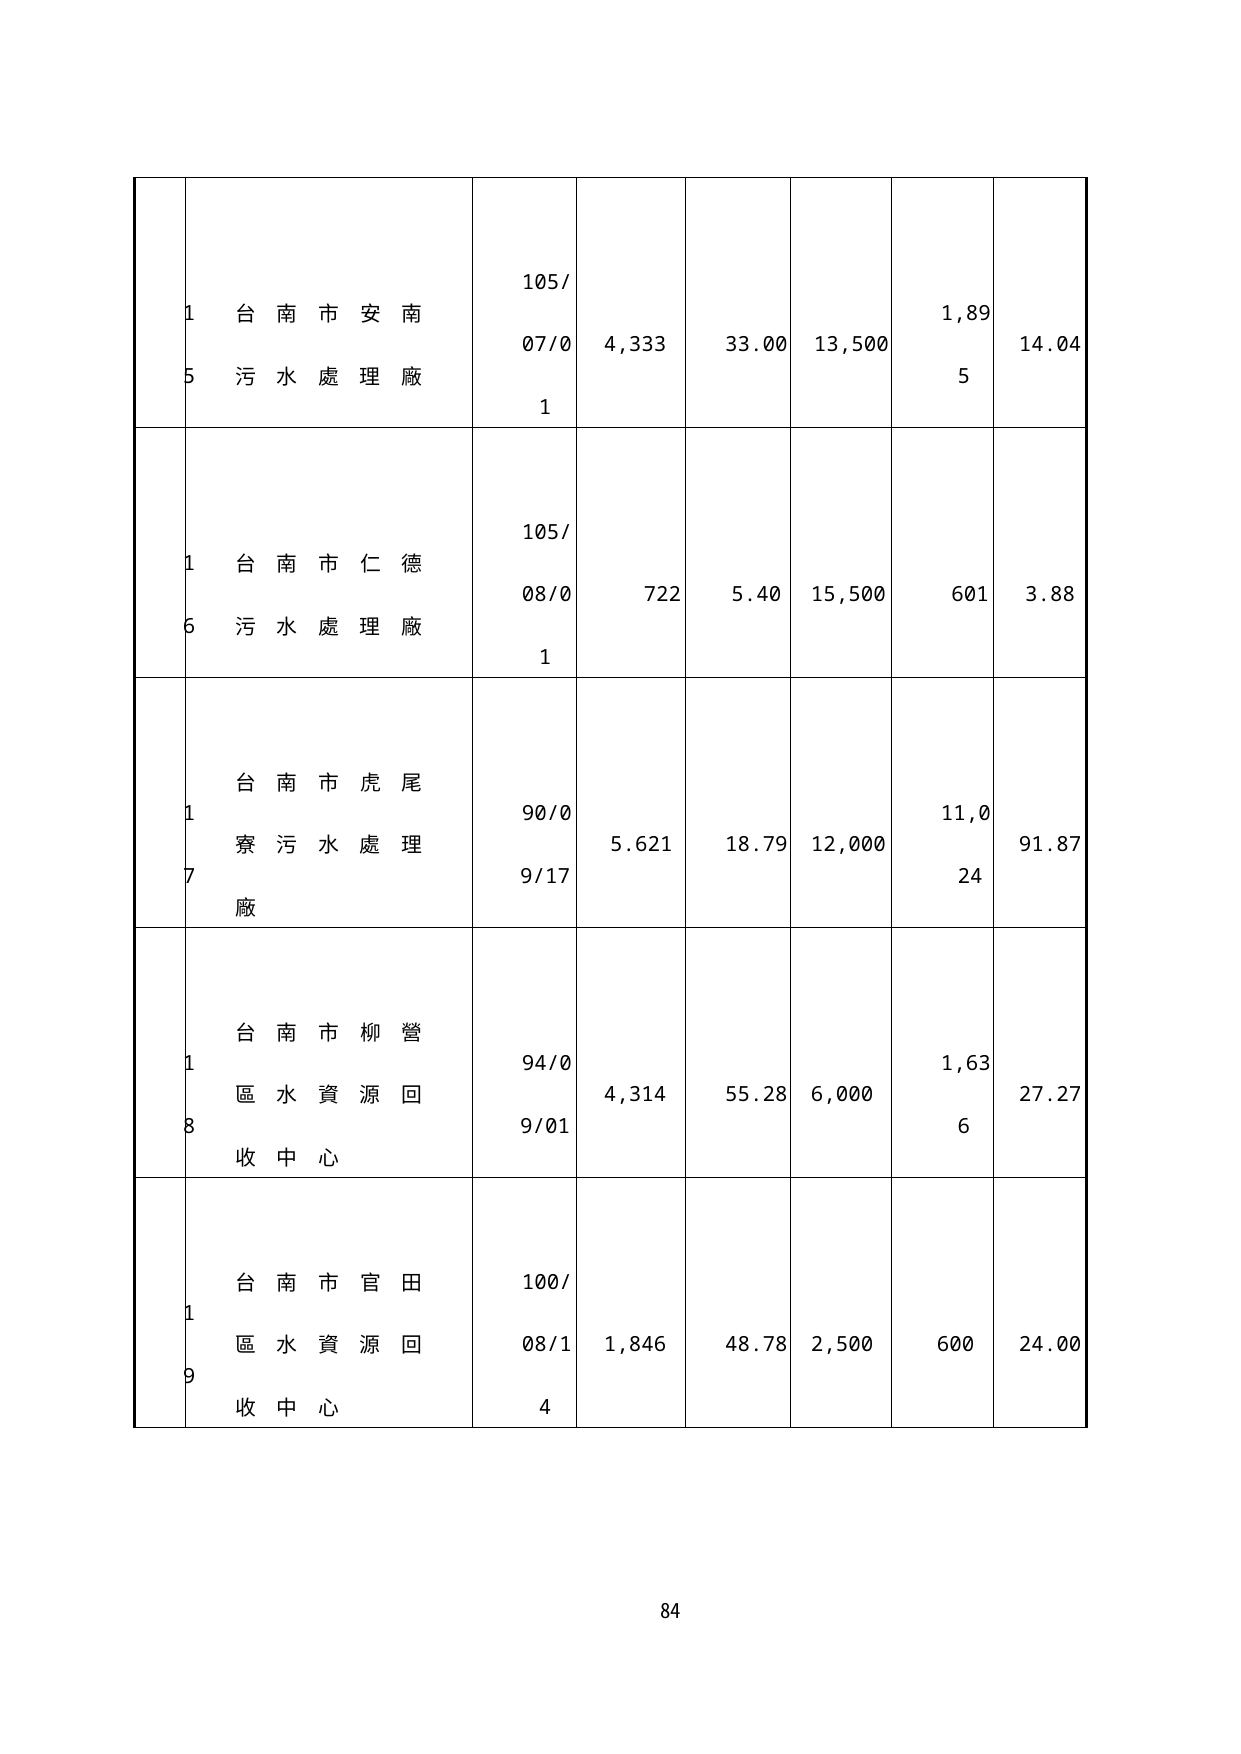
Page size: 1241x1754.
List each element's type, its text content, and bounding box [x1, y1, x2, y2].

table_cell 18 [136, 928, 185, 1177]
table_cell 105/08/01 [473, 428, 576, 677]
table_cell 48.78 [686, 1178, 790, 1427]
table_cell 55.28 [686, 928, 790, 1177]
table_cell 台南市柳營區水資源回收中心 [186, 928, 472, 1177]
table_cell 27.27 [994, 928, 1085, 1177]
table_cell 台南市仁德污水處理廠 [186, 428, 472, 677]
table_cell 1,895 [892, 178, 993, 427]
table_cell 3.88 [994, 428, 1085, 677]
table_cell 6,000 [791, 928, 891, 1177]
table_cell 19 [136, 1178, 185, 1427]
table_cell 16 [136, 428, 185, 677]
table_cell 台南市虎尾寮污水處理廠 [186, 678, 472, 927]
table_cell 14.04 [994, 178, 1085, 427]
table_cell 24.00 [994, 1178, 1085, 1427]
table_cell 17 [136, 678, 185, 927]
table_cell 18.79 [686, 678, 790, 927]
table_cell 15,500 [791, 428, 891, 677]
table_cell 91.87 [994, 678, 1085, 927]
table_cell 台南市官田區水資源回收中心 [186, 1178, 472, 1427]
table_cell 5.40 [686, 428, 790, 677]
table_cell 94/09/01 [473, 928, 576, 1177]
table_cell 1,846 [577, 1178, 685, 1427]
table_cell 105/07/01 [473, 178, 576, 427]
table_cell 4,333 [577, 178, 685, 427]
table_cell 15 [136, 178, 185, 427]
table_cell 11,024 [892, 678, 993, 927]
table_cell 1,636 [892, 928, 993, 1177]
table_cell 100/08/14 [473, 1178, 576, 1427]
table_cell 90/09/17 [473, 678, 576, 927]
table_cell 2,500 [791, 1178, 891, 1427]
table_cell 12,000 [791, 678, 891, 927]
table_cell 13,500 [791, 178, 891, 427]
table_cell 4,314 [577, 928, 685, 1177]
table_cell 5.621 [577, 678, 685, 927]
table_cell 台南市安南污水處理廠 [186, 178, 472, 427]
table_cell 33.00 [686, 178, 790, 427]
table_cell 722 [577, 428, 685, 677]
table_cell 600 [892, 1178, 993, 1427]
table_cell 601 [892, 428, 993, 677]
